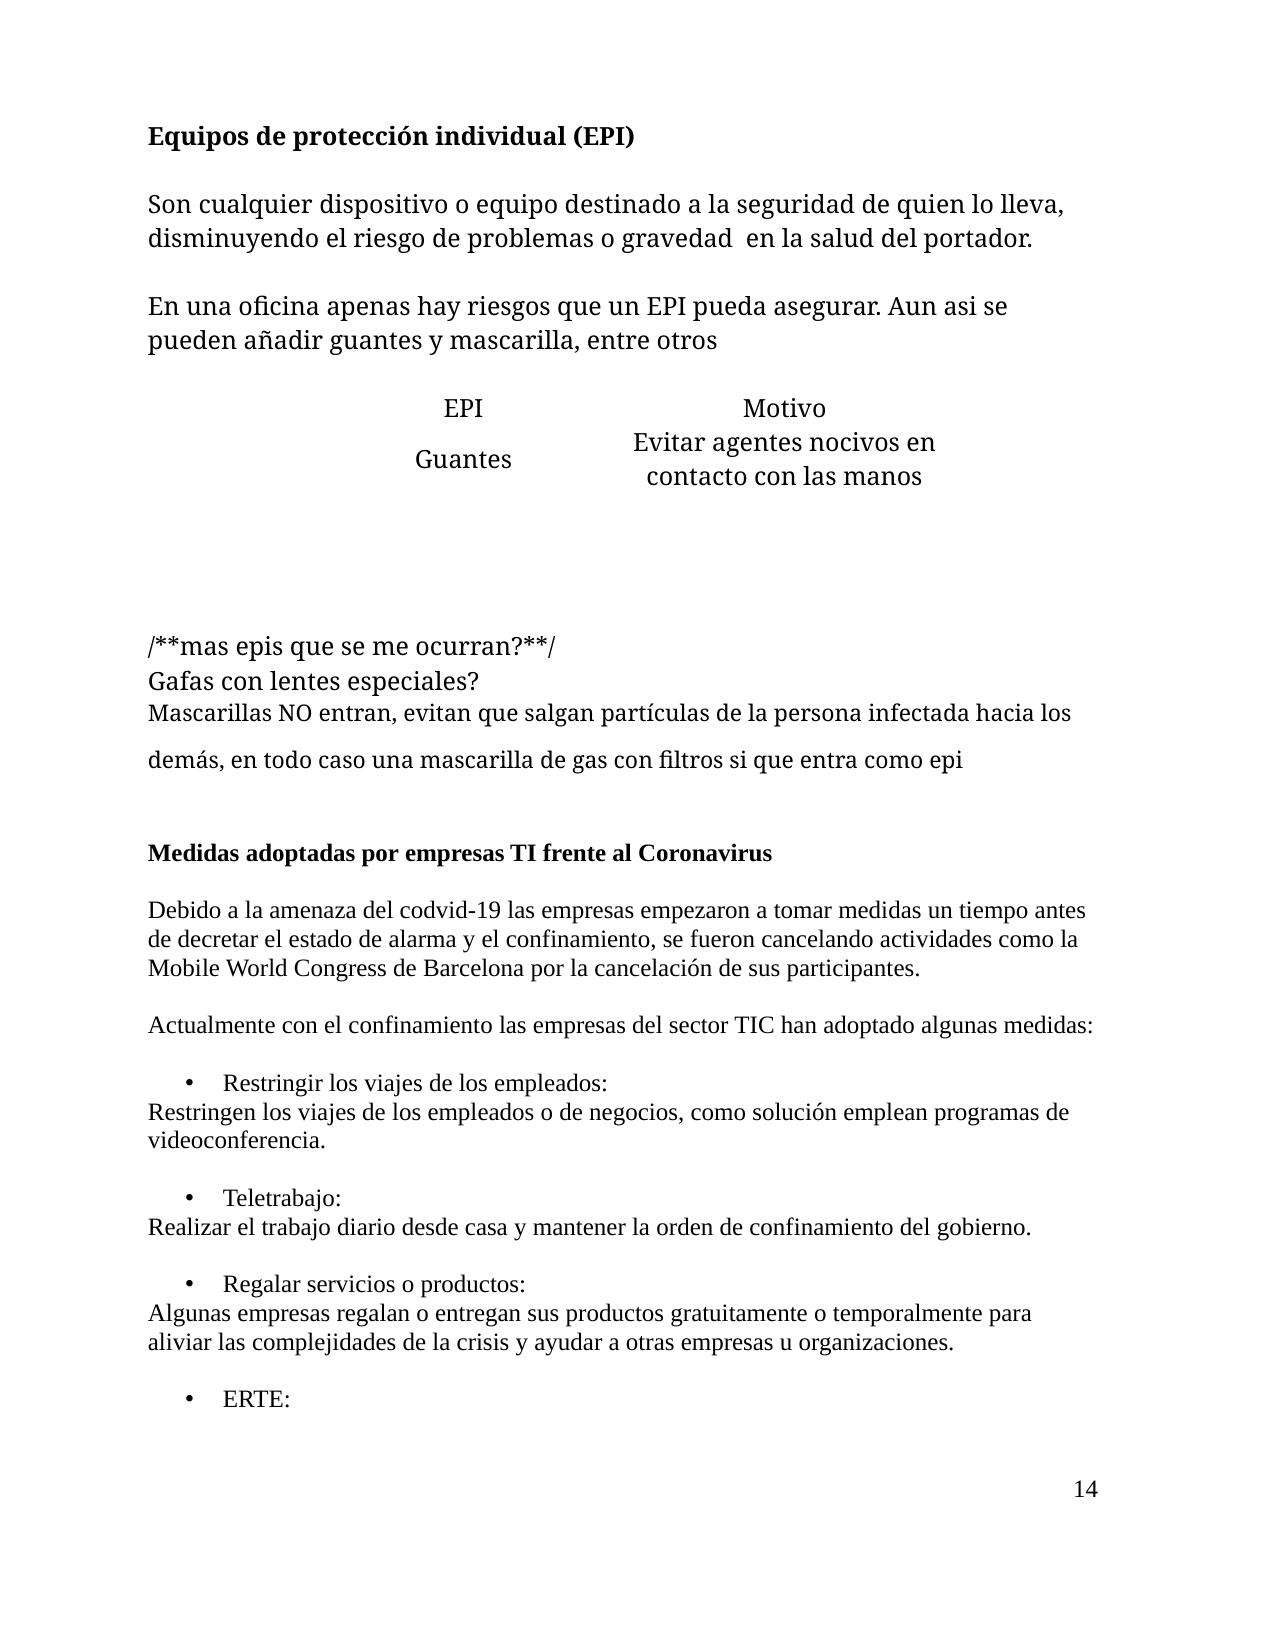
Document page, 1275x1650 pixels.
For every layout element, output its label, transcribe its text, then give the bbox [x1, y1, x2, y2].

table_cell [622, 493, 947, 527]
text Restringen los viajes de los empleados o de negocios, como solución emplean programas de videoconferencia. [148, 1097, 1098, 1154]
table_cell Guantes [305, 425, 622, 493]
list Restringir los viajes de los empleados: [185, 1068, 1098, 1097]
text Realizar el trabajo diario desde casa y mantener la orden de confinamiento del gobierno. [148, 1212, 1098, 1240]
table_cell [305, 561, 622, 595]
text Mobile World Congress de Barcelona por la cancelación de sus participantes. [148, 953, 1098, 982]
table_cell [622, 527, 947, 561]
table_cell Evitar agentes nocivos en contacto con las manos [622, 425, 947, 493]
text Actualmente con el confinamiento las empresas del sector TIC han adoptado algunas medidas: [148, 1010, 1098, 1039]
text Debido a la amenaza del codvid-19 las empresas empezaron a tomar medidas un tiempo antes de decretar el estado de alarma y el confinamiento, se fueron cancelando actividades como la [148, 895, 1098, 953]
list Regalar servicios o productos: [185, 1269, 1098, 1298]
text Medidas adoptadas por empresas TI frente al Coronavirus [148, 838, 1098, 867]
text Son cualquier dispositivo o equipo destinado a la seguridad de quien lo lleva, disminuyendo el riesgo de problemas o gravedad en la salud del portador. [148, 186, 1098, 254]
table_cell [305, 527, 622, 561]
text Equipos de protección individual (EPI) [148, 118, 1098, 152]
text Mascarillas NO entran, evitan que salgan partículas de la persona infectada hacia los demás, en todo caso una mascarilla de gas con filtros si que entra como epi [148, 697, 1098, 775]
text En una oficina apenas hay riesgos que un EPI pueda asegurar. Aun asi se pueden añadir guantes y mascarilla, entre otros [148, 288, 1098, 357]
list ERTE: [185, 1384, 1098, 1413]
text /**mas epis que se me ocurran?**/ [148, 629, 1098, 663]
text Algunas empresas regalan o entregan sus productos gratuitamente o temporalmente para aliviar las complejidades de la crisis y ayudar a otras empresas u organizaciones. [148, 1298, 1098, 1355]
table_header Motivo [622, 391, 947, 425]
text Gafas con lentes especiales? [148, 663, 1098, 697]
table_cell [305, 493, 622, 527]
list Teletrabajo: [185, 1183, 1098, 1212]
table_cell [622, 561, 947, 595]
table_header EPI [305, 391, 622, 425]
